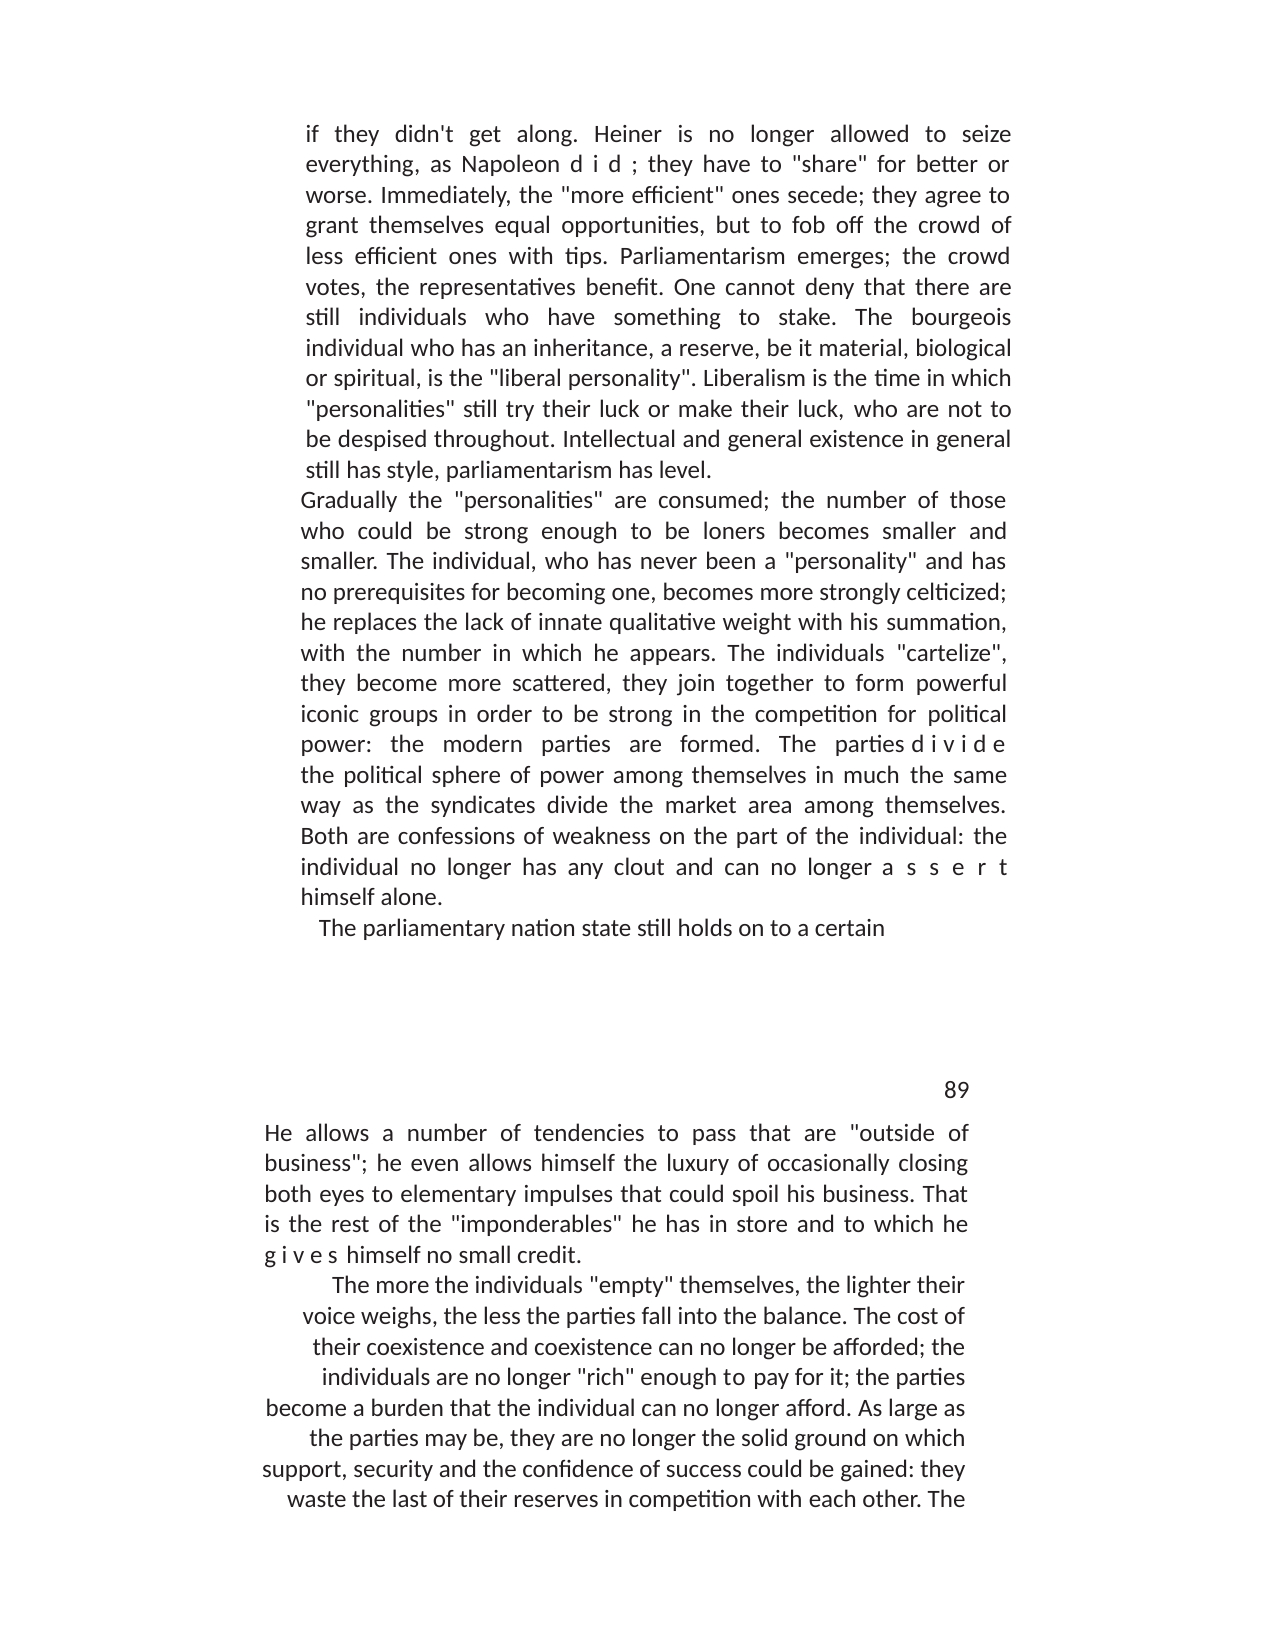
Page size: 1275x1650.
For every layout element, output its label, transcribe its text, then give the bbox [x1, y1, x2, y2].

text Gradually the "personalities" are consumed; the number of those who could be strong enough to be loners becomes smaller and smaller. The individual, who has never been a "personality" and has no prerequisites for becoming one, becomes more strongly celticized; he replaces the lack of innate qualitative weight with his summation, with the number in which he appears. The individuals "cartelize", they become more scattered, they join together to form powerful iconic groups in order to be strong in the competition for political power: the modern parties are formed. The parties d i v i d e the political sphere of power among themselves in much the same way as the syndicates divide the market area among themselves. Both are confessions of weakness on the part of the individual: the individual no longer has any clout and can no longer a s s e r t himself alone. [300, 484, 1007, 912]
text The more the individuals "empty" themselves, the lighter their voice weighs, the less the parties fall into the balance. The cost of their coexistence and coexistence can no longer be afforded; the individuals are no longer "rich" enough to pay for it; the parties become a burden that the individual can no longer afford. As large as the parties may be, they are no longer the solid ground on which support, security and the confidence of success could be gained: they waste the last of their reserves in competition with each other. The [257, 1269, 965, 1514]
text 89 [118, 1074, 969, 1105]
text He allows a number of tendencies to pass that are "outside of business"; he even allows himself the luxury of occasionally closing both eyes to elementary impulses that could spoil his business. That is the rest of the "imponderables" he has in store and to which he g i v e s himself no small credit. [264, 1117, 969, 1269]
text if they didn't get along. Heiner is no longer allowed to seize everything, as Napoleon d i d ; they have to "share" for better or worse. Immediately, the "more efficient" ones secede; they agree to grant themselves equal opportunities, but to fob off the crowd of less efficient ones with tips. Parliamentarism emerges; the crowd votes, the representatives benefit. One cannot deny that there are still individuals who have something to stake. The bourgeois individual who has an inheritance, a reserve, be it material, biological or spiritual, is the "liberal personality". Liberalism is the time in which "personalities" still try their luck or make their luck, who are not to be despised throughout. Intellectual and general existence in general still has style, parliamentarism has level. [305, 118, 1012, 484]
text The parliamentary nation state still holds on to a certain [319, 912, 1157, 942]
